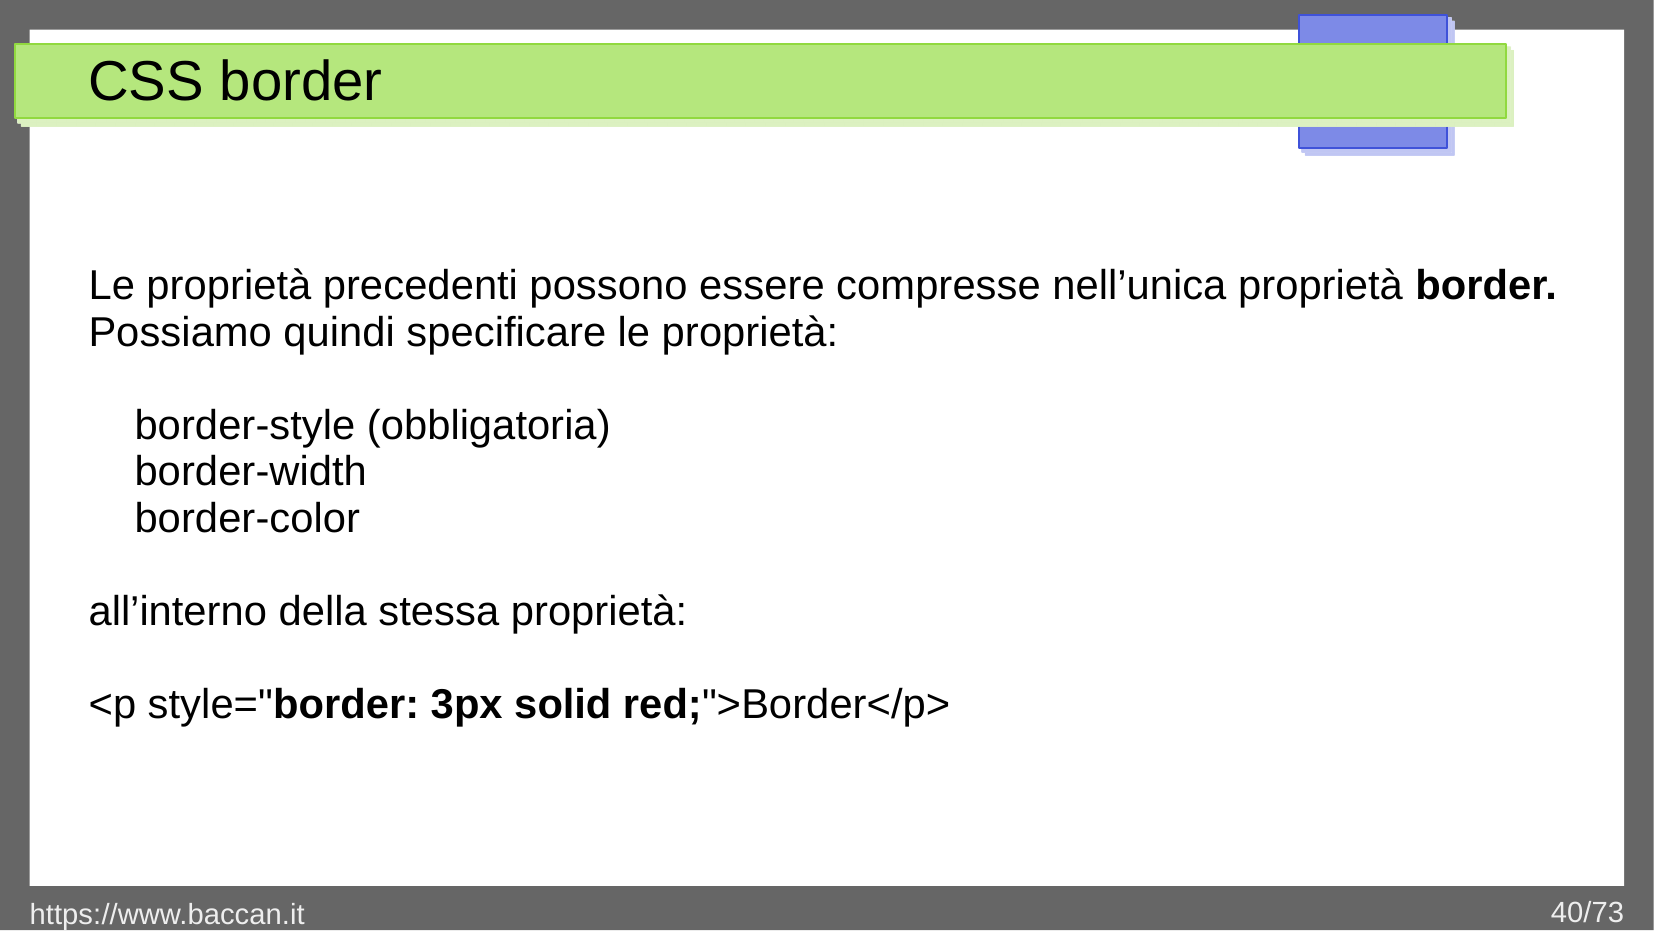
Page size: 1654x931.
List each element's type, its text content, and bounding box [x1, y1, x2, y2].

text_box Le proprietà precedenti possono essere compresse nell’unica proprietà border. Possiamo quindi specificare le proprietà: border-style (obbligatoria) border-width border-color all’interno della stessa proprietà: <p style="border: 3px solid red;">Border</p> [88, 169, 1565, 820]
title CSS border [88, 44, 1506, 119]
